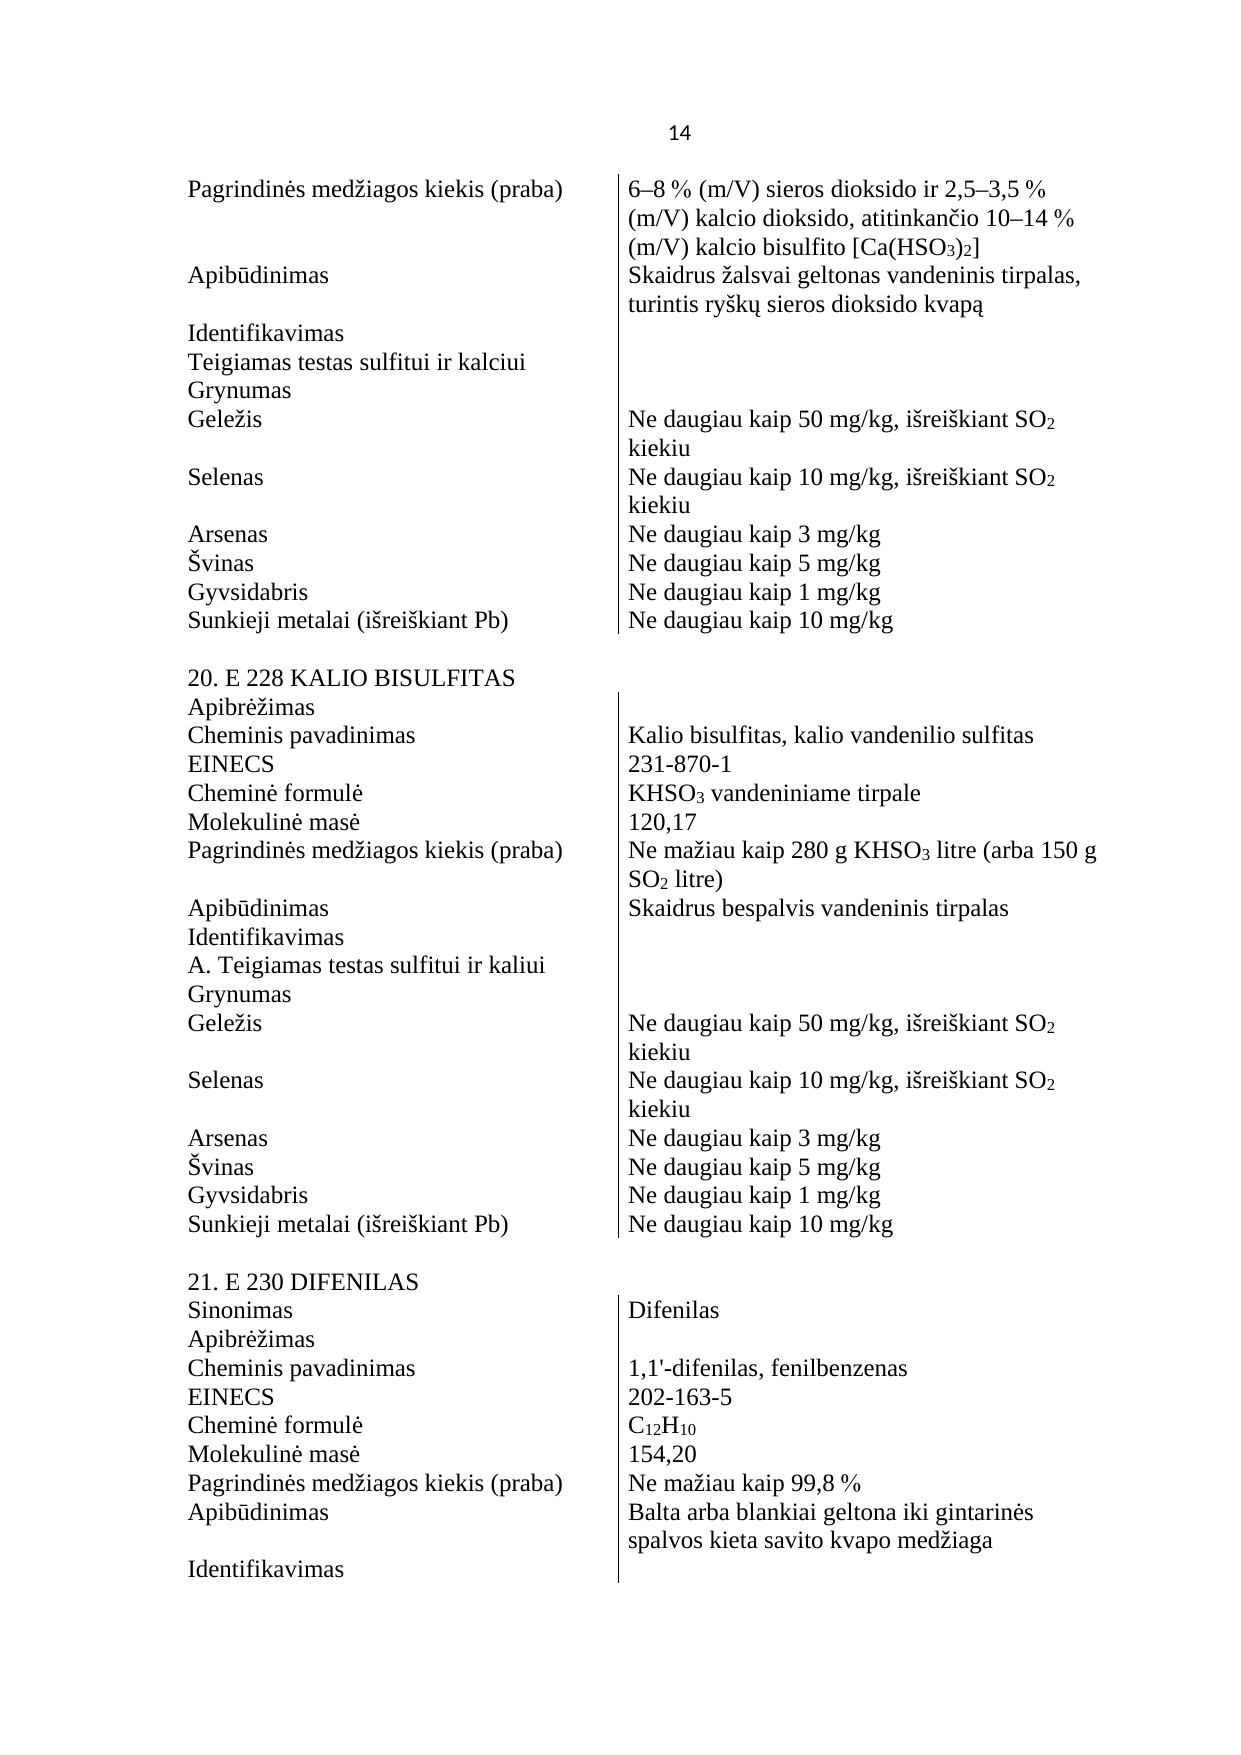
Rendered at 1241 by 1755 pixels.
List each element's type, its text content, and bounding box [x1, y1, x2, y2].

table_cell Pagrindinės medžiagos kiekis (praba) [177, 174, 618, 260]
table_cell 6–8  (m/V) sieros dioksido ir 2,5–3,5  (m/V) kalcio dioksido, atitinkančio 10–14  (m/V) kalcio bisulfito [Ca(HSO3)2] [619, 174, 1122, 260]
table_cell [619, 375, 1122, 404]
table_cell Gyvsidabris [177, 1180, 618, 1209]
table_cell Skaidrus žalsvai geltonas vandeninis tirpalas, turintis ryškų sieros dioksido kvapą [619, 260, 1122, 318]
table_cell Gyvsidabris [177, 577, 618, 605]
table_cell Ne daugiau kaip 10 mg/kg, išreiškiant SO2 kiekiu [619, 1065, 1122, 1123]
table_cell Teigiamas testas sulfitui ir kalciui [177, 347, 618, 375]
table_cell Ne daugiau kaip 5 mg/kg [619, 1152, 1122, 1180]
table_cell Ne daugiau kaip 10 mg/kg [619, 1209, 1122, 1238]
table_cell A. Teigiamas testas sulfitui ir kaliui [177, 950, 618, 979]
table_cell Pagrindinės medžiagos kiekis (praba) [177, 835, 618, 893]
table_cell [619, 1554, 1122, 1583]
table_cell Skaidrus bespalvis vandeninis tirpalas [619, 893, 1122, 922]
table_cell Balta arba blankiai geltona iki gintarinės spalvos kieta savito kvapo medžiaga [619, 1497, 1122, 1554]
table_cell [619, 979, 1122, 1008]
table_cell Molekulinė masė [177, 807, 618, 835]
table_cell Arsenas [177, 1123, 618, 1152]
table_cell 21. E 230 DIFENILAS [177, 1238, 1122, 1295]
table_cell Apibrėžimas [177, 1324, 618, 1353]
table_cell Kalio bisulfitas, kalio vandenilio sulfitas [619, 720, 1122, 749]
table_cell [619, 922, 1122, 950]
table_cell Ne mažiau kaip 280 g KHSO3 litre (arba 150 g SO2 litre) [619, 835, 1122, 893]
table_cell Arsenas [177, 519, 618, 548]
table_cell 20. E 228 KALIO BISULFITAS [177, 634, 1122, 692]
table_cell Ne daugiau kaip 10 mg/kg [619, 605, 1122, 634]
table_cell Apibūdinimas [177, 1497, 618, 1554]
table_cell Ne daugiau kaip 10 mg/kg, išreiškiant SO2 kiekiu [619, 462, 1122, 519]
table_cell [619, 347, 1122, 375]
table_cell Ne daugiau kaip 1 mg/kg [619, 1180, 1122, 1209]
table_cell 1,1'-difenilas, fenilbenzenas [619, 1353, 1122, 1382]
table_cell Grynumas [177, 979, 618, 1008]
table_cell [619, 692, 1122, 720]
table_cell [619, 318, 1122, 347]
table_cell Sunkieji metalai (išreiškiant Pb) [177, 605, 618, 634]
table_cell Pagrindinės medžiagos kiekis (praba) [177, 1468, 618, 1497]
table_cell 202-163-5 [619, 1382, 1122, 1410]
table_cell Ne daugiau kaip 3 mg/kg [619, 519, 1122, 548]
table_cell 154,20 [619, 1439, 1122, 1468]
table_cell 231-870-1 [619, 749, 1122, 778]
table_cell Molekulinė masė [177, 1439, 618, 1468]
table_cell Ne daugiau kaip 50 mg/kg, išreiškiant SO2 kiekiu [619, 1008, 1122, 1065]
table_cell KHSO3 vandeniniame tirpale [619, 778, 1122, 807]
table_cell Cheminė formulė [177, 1410, 618, 1439]
table_cell C12H10 [619, 1410, 1122, 1439]
table_cell Cheminis pavadinimas [177, 1353, 618, 1382]
table_cell 120,17 [619, 807, 1122, 835]
table_cell EINECS [177, 749, 618, 778]
table_cell Identifikavimas [177, 922, 618, 950]
table_cell Identifikavimas [177, 318, 618, 347]
table_cell Švinas [177, 548, 618, 577]
table_cell Selenas [177, 462, 618, 519]
table_cell EINECS [177, 1382, 618, 1410]
table_cell Ne daugiau kaip 50 mg/kg, išreiškiant SO2 kiekiu [619, 404, 1122, 462]
table_cell Sinonimas [177, 1295, 618, 1324]
table_cell Ne mažiau kaip 99,8  [619, 1468, 1122, 1497]
table_cell [619, 1324, 1122, 1353]
table_cell Apibūdinimas [177, 260, 618, 318]
table_cell Ne daugiau kaip 3 mg/kg [619, 1123, 1122, 1152]
table_cell Ne daugiau kaip 1 mg/kg [619, 577, 1122, 605]
table_cell Geležis [177, 404, 618, 462]
table_cell Sunkieji metalai (išreiškiant Pb) [177, 1209, 618, 1238]
table_cell Grynumas [177, 375, 618, 404]
table_cell Cheminis pavadinimas [177, 720, 618, 749]
table_cell Švinas [177, 1152, 618, 1180]
table_cell Cheminė formulė [177, 778, 618, 807]
table_cell Difenilas [619, 1295, 1122, 1324]
table_cell Ne daugiau kaip 5 mg/kg [619, 548, 1122, 577]
table_cell [619, 950, 1122, 979]
table_cell Apibrėžimas [177, 692, 618, 720]
table_cell Identifikavimas [177, 1554, 618, 1583]
table_cell Apibūdinimas [177, 893, 618, 922]
table_cell Selenas [177, 1065, 618, 1123]
table_cell Geležis [177, 1008, 618, 1065]
